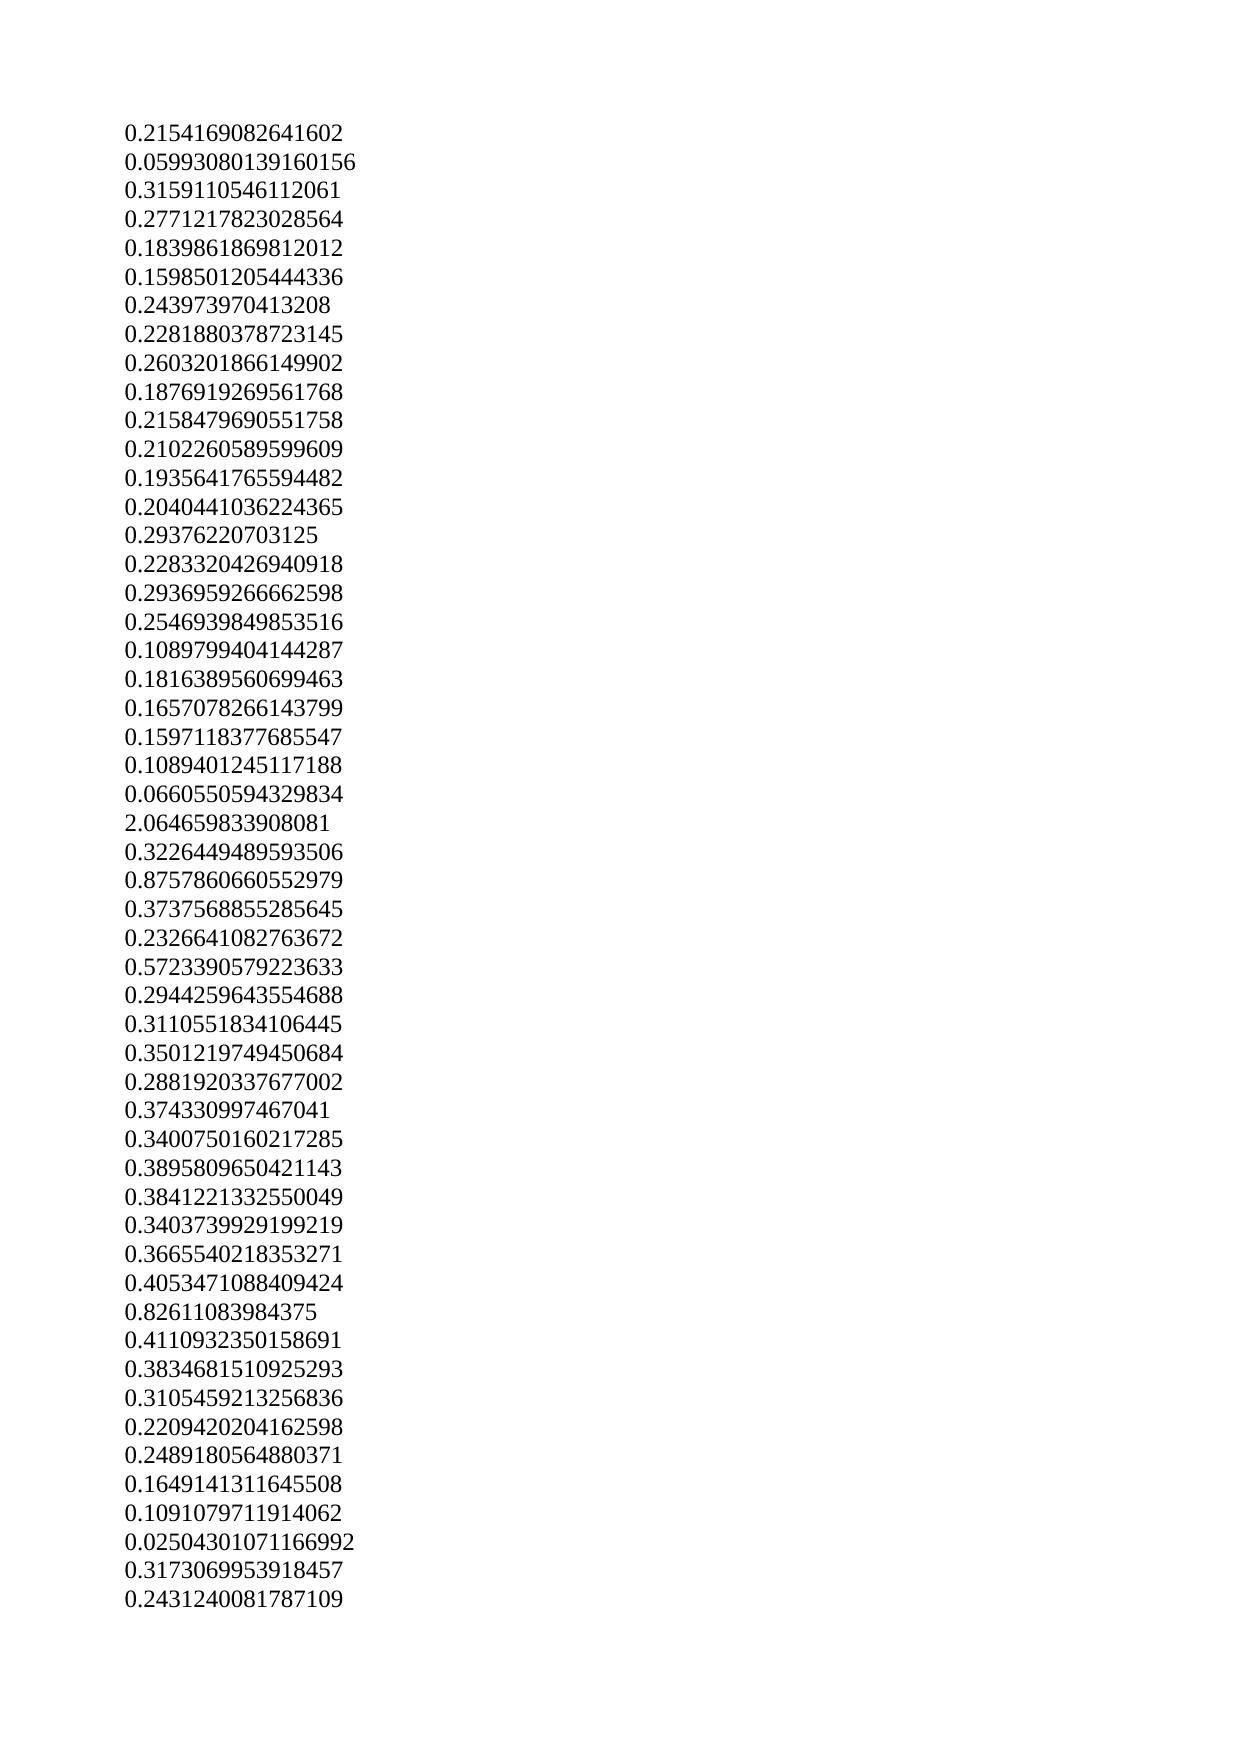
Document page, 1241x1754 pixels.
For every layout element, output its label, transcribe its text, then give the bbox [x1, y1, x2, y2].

text 0.2209420204162598 [118, 1412, 1122, 1441]
text 0.5723390579223633 [118, 952, 1122, 981]
text 0.3400750160217285 [118, 1124, 1122, 1153]
text 0.4053471088409424 [118, 1268, 1122, 1297]
text 0.3834681510925293 [118, 1354, 1122, 1383]
text 0.29376220703125 [118, 521, 1122, 549]
text 0.3105459213256836 [118, 1383, 1122, 1412]
text 0.1657078266143799 [118, 693, 1122, 722]
text 0.02504301071166992 [118, 1527, 1122, 1556]
text 0.2102260589599609 [118, 434, 1122, 463]
text 0.1089799404144287 [118, 636, 1122, 664]
text 0.82611083984375 [118, 1297, 1122, 1326]
text 0.2603201866149902 [118, 348, 1122, 377]
text 0.3841221332550049 [118, 1182, 1122, 1211]
text 0.1089401245117188 [118, 751, 1122, 779]
text 0.3895809650421143 [118, 1153, 1122, 1182]
text 0.1839861869812012 [118, 233, 1122, 262]
text 2.064659833908081 [118, 808, 1122, 837]
text 0.0660550594329834 [118, 779, 1122, 808]
text 0.2936959266662598 [118, 578, 1122, 607]
text 0.3403739929199219 [118, 1211, 1122, 1239]
text 0.2881920337677002 [118, 1067, 1122, 1096]
text 0.2489180564880371 [118, 1441, 1122, 1469]
text 0.3665540218353271 [118, 1239, 1122, 1268]
text 0.3159110546112061 [118, 176, 1122, 204]
text 0.2771217823028564 [118, 204, 1122, 233]
text 0.1816389560699463 [118, 664, 1122, 693]
text 0.2283320426940918 [118, 549, 1122, 578]
text 0.2326641082763672 [118, 923, 1122, 952]
text 0.1597118377685547 [118, 722, 1122, 751]
text 0.3173069953918457 [118, 1556, 1122, 1584]
text 0.374330997467041 [118, 1096, 1122, 1124]
text 0.2281880378723145 [118, 319, 1122, 348]
text 0.2158479690551758 [118, 406, 1122, 434]
text 0.3737568855285645 [118, 894, 1122, 923]
text 0.1876919269561768 [118, 377, 1122, 406]
text 0.2944259643554688 [118, 981, 1122, 1009]
text 0.3110551834106445 [118, 1009, 1122, 1038]
text 0.243973970413208 [118, 291, 1122, 319]
text 0.1091079711914062 [118, 1498, 1122, 1527]
text 0.1935641765594482 [118, 463, 1122, 492]
text 0.2431240081787109 [118, 1584, 1122, 1613]
text 0.2546939849853516 [118, 607, 1122, 636]
text 0.2040441036224365 [118, 492, 1122, 521]
text 0.2154169082641602 [118, 118, 1122, 147]
text 0.05993080139160156 [118, 147, 1122, 176]
text 0.3501219749450684 [118, 1038, 1122, 1067]
text 0.3226449489593506 [118, 837, 1122, 866]
text 0.1598501205444336 [118, 262, 1122, 291]
text 0.8757860660552979 [118, 866, 1122, 894]
text 0.1649141311645508 [118, 1469, 1122, 1498]
text 0.4110932350158691 [118, 1326, 1122, 1354]
